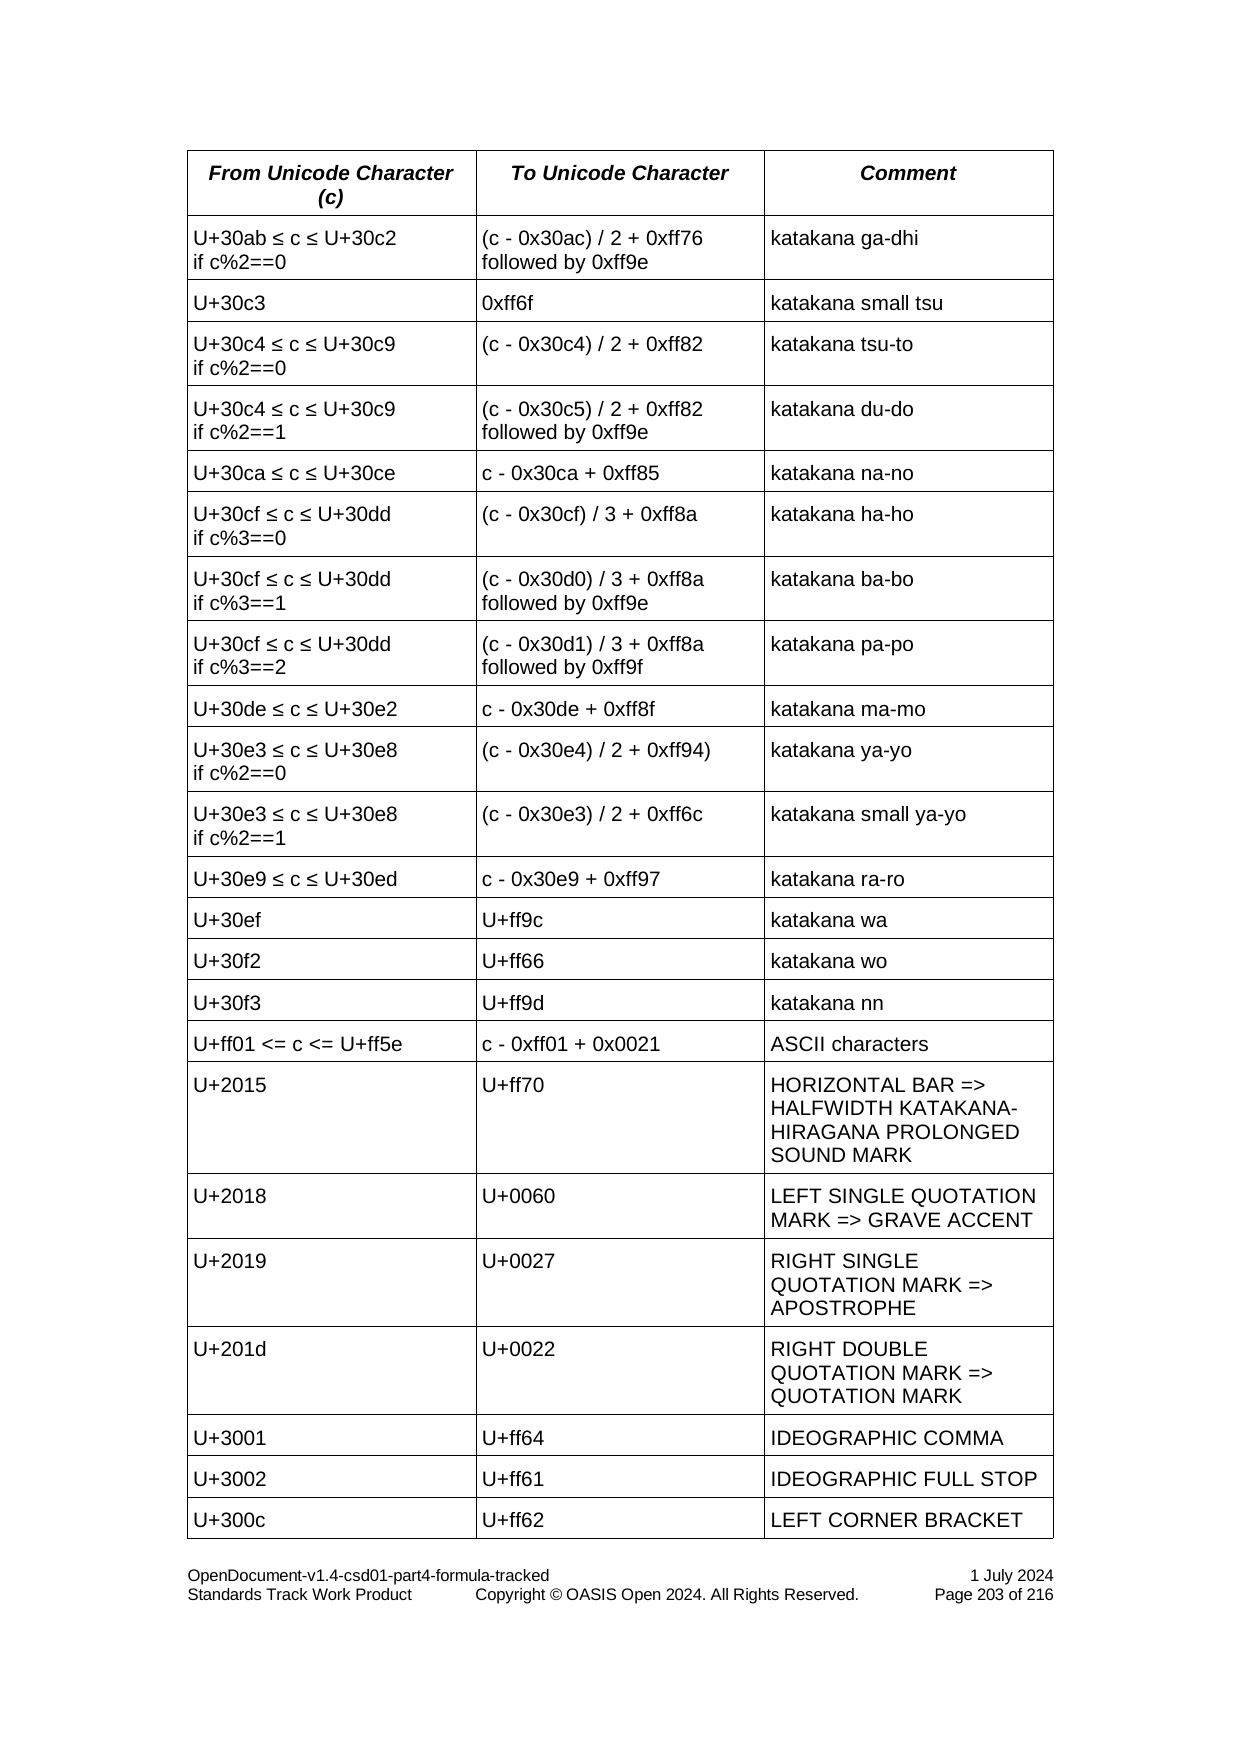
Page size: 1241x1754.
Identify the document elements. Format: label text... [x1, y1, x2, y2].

table_cell (c - 0x30d0) / 3 + 0xff8a followed by 0xff9e [477, 557, 764, 620]
table_cell HORIZONTAL BAR => HALFWIDTH KATAKANA-HIRAGANA PROLONGED SOUND MARK [765, 1062, 1053, 1173]
table_cell katakana wo [765, 939, 1053, 979]
table_cell c - 0x30e9 + 0xff97 [477, 857, 764, 897]
table_header Comment [765, 151, 1053, 215]
table_cell c - 0x30ca + 0xff85 [477, 451, 764, 491]
table_cell katakana ha-ho [765, 492, 1053, 556]
table_cell U+30f2 [188, 939, 476, 979]
table_cell 0xff6f [477, 280, 764, 321]
table_cell katakana ga-dhi [765, 216, 1053, 279]
table_cell katakana tsu-to [765, 322, 1053, 385]
table_cell U+30cf ≤ c ≤ U+30dd if c%3==0 [188, 492, 476, 556]
table_cell U+ff64 [477, 1415, 764, 1455]
table_cell U+30de ≤ c ≤ U+30e2 [188, 686, 476, 726]
table_cell U+30e3 ≤ c ≤ U+30e8 if c%2==0 [188, 727, 476, 791]
table_cell U+0022 [477, 1327, 764, 1414]
table_cell U+3001 [188, 1415, 476, 1455]
table_cell katakana wa [765, 898, 1053, 938]
table_cell katakana pa-po [765, 621, 1053, 685]
table_cell katakana du-do [765, 386, 1053, 450]
table_cell U+ff9d [477, 980, 764, 1020]
table_cell katakana ya-yo [765, 727, 1053, 791]
table_cell U+3002 [188, 1456, 476, 1497]
table_cell U+30cf ≤ c ≤ U+30dd if c%3==2 [188, 621, 476, 685]
table_cell katakana ba-bo [765, 557, 1053, 620]
table_cell U+30e3 ≤ c ≤ U+30e8 if c%2==1 [188, 792, 476, 856]
table_cell U+2018 [188, 1174, 476, 1238]
table_cell U+30cf ≤ c ≤ U+30dd if c%3==1 [188, 557, 476, 620]
table_cell U+300c [188, 1498, 476, 1538]
table_cell U+30ab ≤ c ≤ U+30c2 if c%2==0 [188, 216, 476, 279]
table_cell ASCII characters [765, 1021, 1053, 1061]
table_header From Unicode Character (c) [188, 151, 476, 215]
table_cell IDEOGRAPHIC FULL STOP [765, 1456, 1053, 1497]
table_cell U+ff62 [477, 1498, 764, 1538]
table_cell U+2019 [188, 1239, 476, 1326]
table_cell U+30e9 ≤ c ≤ U+30ed [188, 857, 476, 897]
table_header To Unicode Character [477, 151, 764, 215]
table_cell LEFT CORNER BRACKET [765, 1498, 1053, 1538]
table_cell U+ff61 [477, 1456, 764, 1497]
table_cell U+ff9c [477, 898, 764, 938]
table_cell katakana ra-ro [765, 857, 1053, 897]
table_cell U+ff70 [477, 1062, 764, 1173]
table_cell U+ff66 [477, 939, 764, 979]
table_cell U+201d [188, 1327, 476, 1414]
table_cell katakana nn [765, 980, 1053, 1020]
table_cell c - 0x30de + 0xff8f [477, 686, 764, 726]
table_cell U+ff01 <= c <= U+ff5e [188, 1021, 476, 1061]
table_cell U+30c4 ≤ c ≤ U+30c9 if c%2==0 [188, 322, 476, 385]
table_cell U+30f3 [188, 980, 476, 1020]
table_cell (c - 0x30cf) / 3 + 0xff8a [477, 492, 764, 556]
table_cell U+0060 [477, 1174, 764, 1238]
table_cell katakana small tsu [765, 280, 1053, 321]
table_cell RIGHT DOUBLE QUOTATION MARK => QUOTATION MARK [765, 1327, 1053, 1414]
table_cell RIGHT SINGLE QUOTATION MARK => APOSTROPHE [765, 1239, 1053, 1326]
table_cell c - 0xff01 + 0x0021 [477, 1021, 764, 1061]
table_cell katakana na-no [765, 451, 1053, 491]
table_cell (c - 0x30e4) / 2 + 0xff94) [477, 727, 764, 791]
table_cell (c - 0x30c5) / 2 + 0xff82 followed by 0xff9e [477, 386, 764, 450]
table_cell (c - 0x30c4) / 2 + 0xff82 [477, 322, 764, 385]
table_cell (c - 0x30d1) / 3 + 0xff8a followed by 0xff9f [477, 621, 764, 685]
table_cell katakana small ya-yo [765, 792, 1053, 856]
table_cell U+30c3 [188, 280, 476, 321]
table_cell U+30ef [188, 898, 476, 938]
table_cell U+30ca ≤ c ≤ U+30ce [188, 451, 476, 491]
table_cell U+30c4 ≤ c ≤ U+30c9 if c%2==1 [188, 386, 476, 450]
table_cell (c - 0x30ac) / 2 + 0xff76 followed by 0xff9e [477, 216, 764, 279]
table_cell (c - 0x30e3) / 2 + 0xff6c [477, 792, 764, 856]
table_cell LEFT SINGLE QUOTATION MARK => GRAVE ACCENT [765, 1174, 1053, 1238]
table_cell IDEOGRAPHIC COMMA [765, 1415, 1053, 1455]
table_cell katakana ma-mo [765, 686, 1053, 726]
table_cell U+0027 [477, 1239, 764, 1326]
table_cell U+2015 [188, 1062, 476, 1173]
